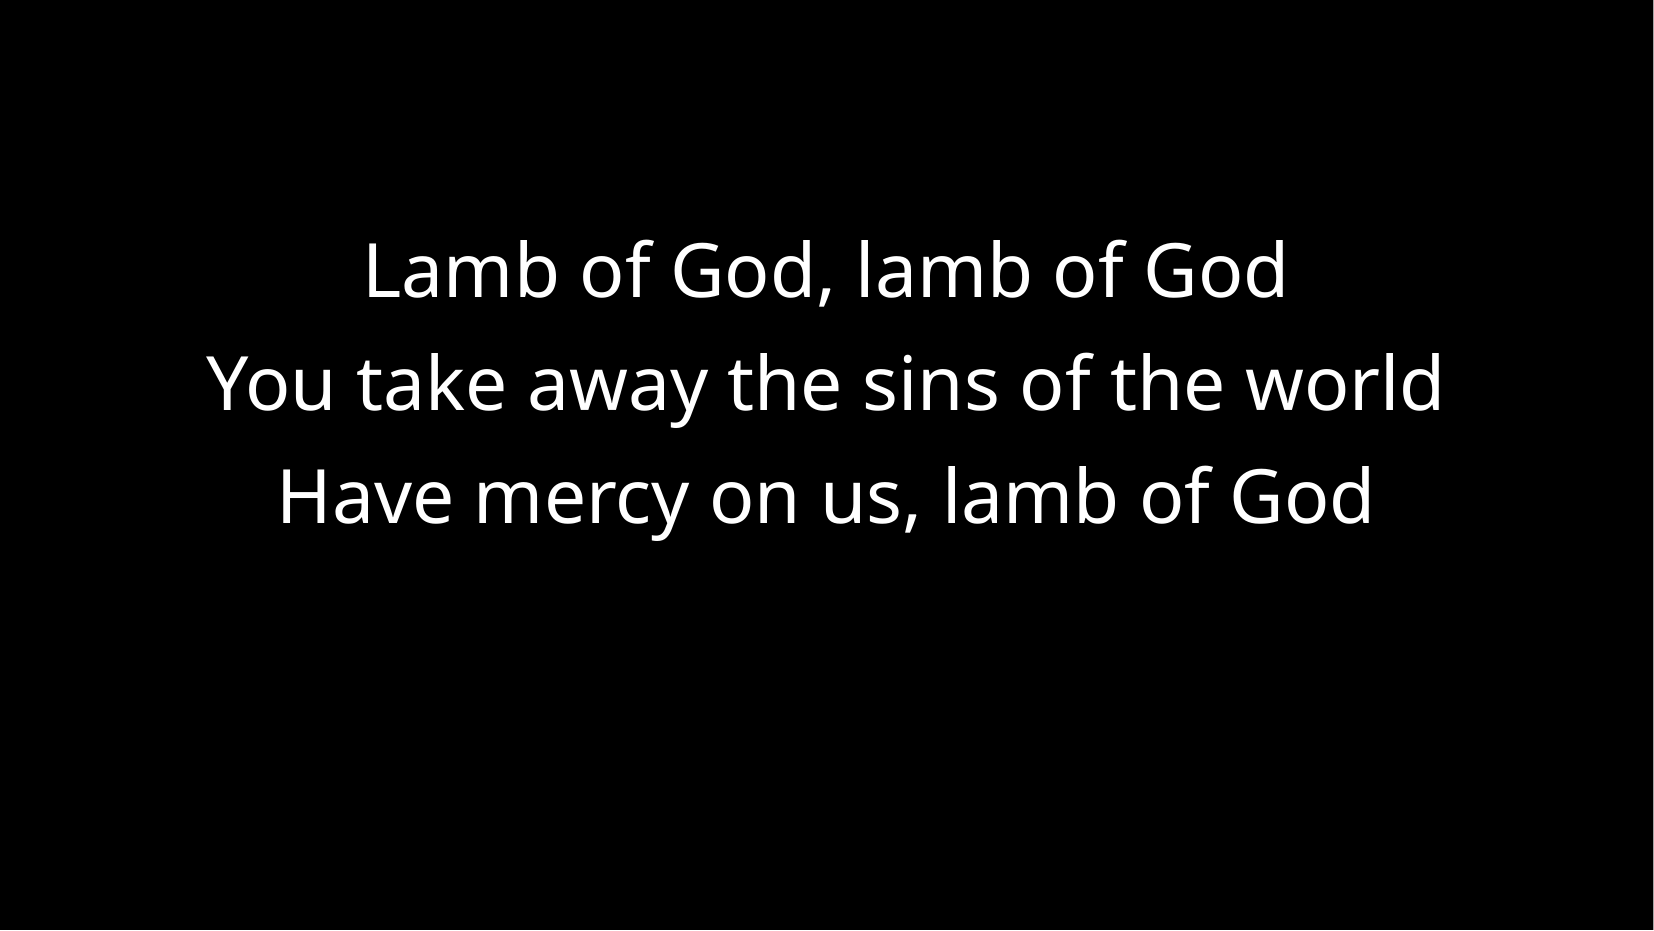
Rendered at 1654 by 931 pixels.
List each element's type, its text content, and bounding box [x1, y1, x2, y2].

list Lamb of God, lamb of God You take away the sins of the world Have mercy on us, lamb of God [0, 230, 1654, 770]
